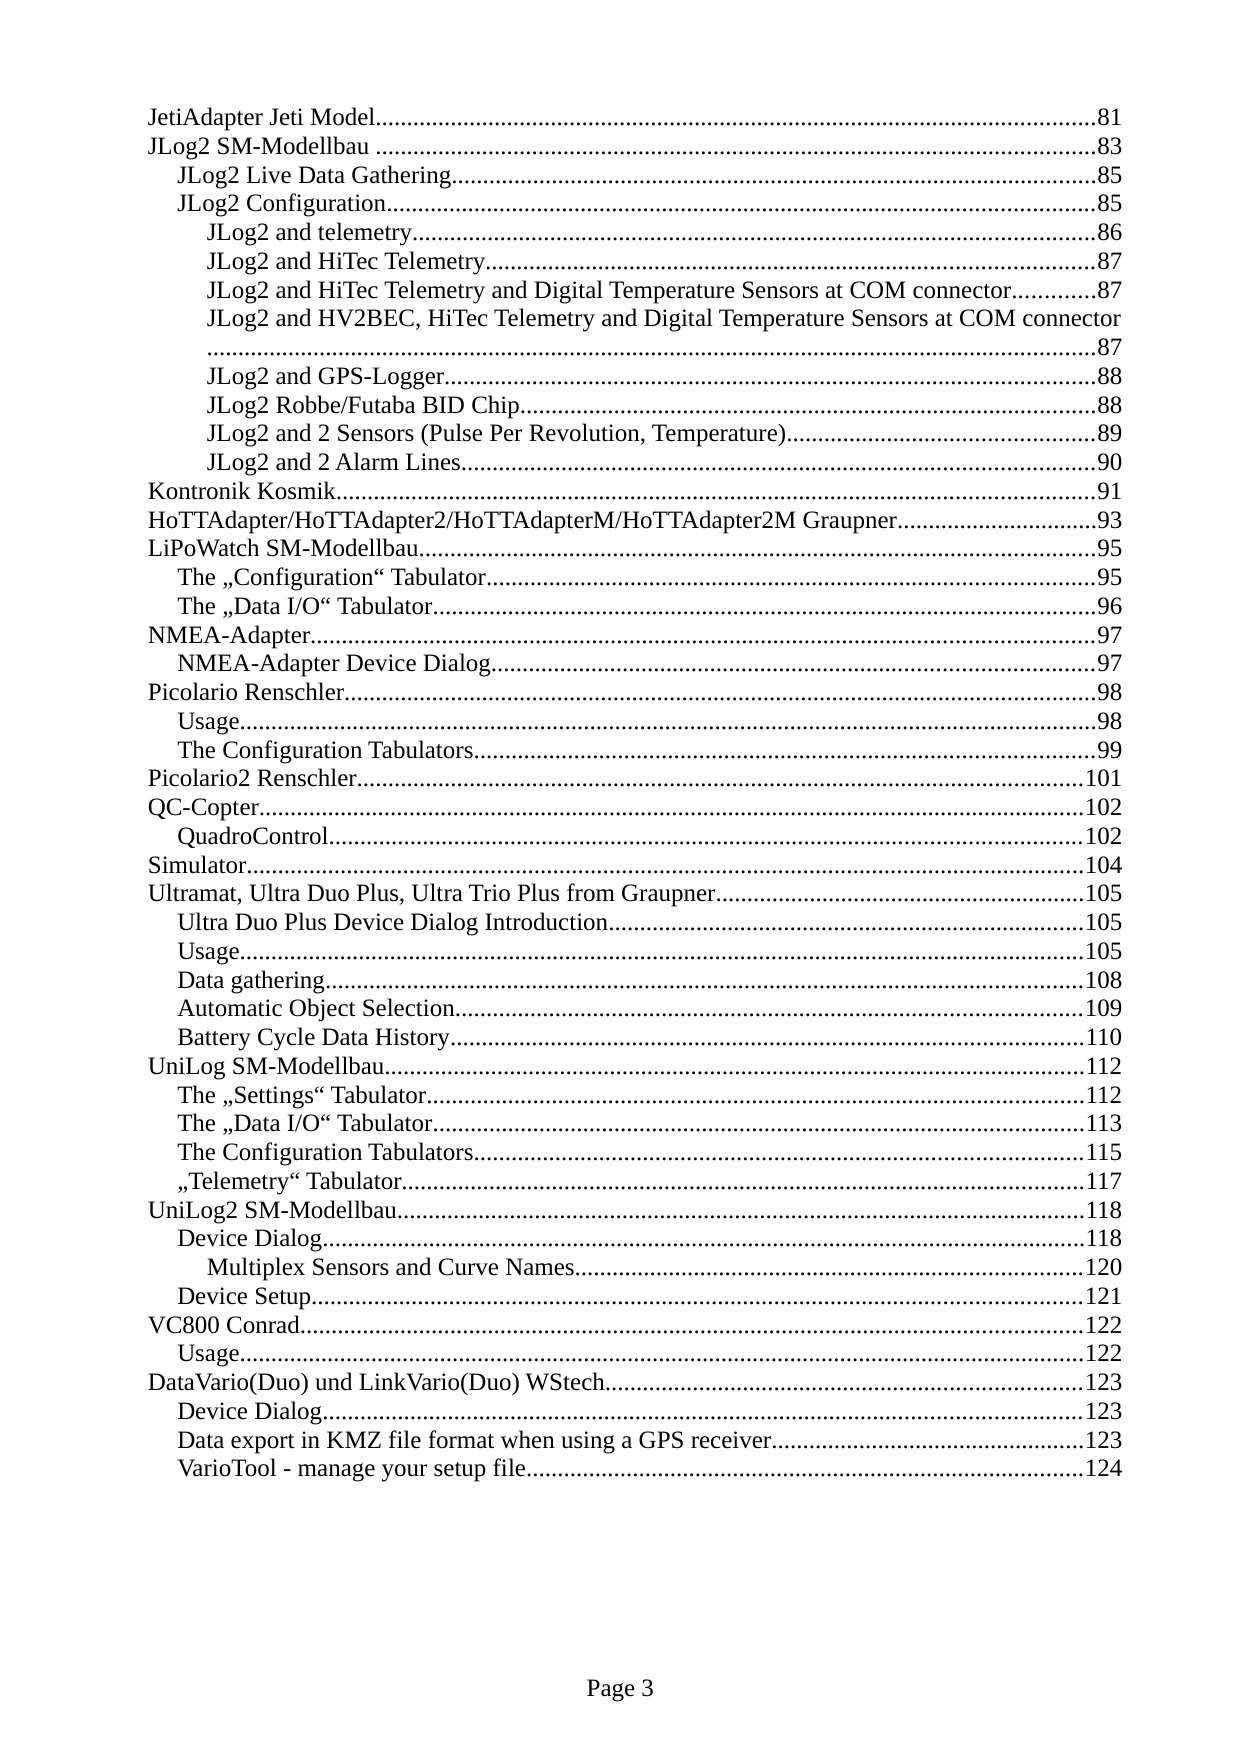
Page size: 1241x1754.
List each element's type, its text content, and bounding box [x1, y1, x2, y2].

text Data export in KMZ file format when using a GPS receiver 123 [177, 1425, 1122, 1453]
text UniLog SM-Modellbau 112 [148, 1051, 1122, 1080]
text JLog2 Live Data Gathering 85 [177, 160, 1122, 188]
text UniLog2 SM-Modellbau 118 [148, 1195, 1122, 1223]
text The „Data I/O“ Tabulator 96 [177, 591, 1122, 620]
text Kontronik Kosmik 91 [148, 476, 1122, 505]
text JLog2 and GPS-Logger 88 [207, 361, 1122, 390]
text Ultra Duo Plus Device Dialog Introduction 105 [177, 907, 1122, 936]
text Device Dialog 123 [177, 1396, 1122, 1425]
text Picolario Renschler 98 [148, 677, 1122, 706]
text Usage 105 [177, 936, 1122, 965]
text JLog2 and 2 Alarm Lines 90 [207, 447, 1122, 476]
text Simulator 104 [148, 850, 1122, 878]
text VarioTool - manage your setup file 124 [177, 1453, 1122, 1482]
text Usage 122 [177, 1338, 1122, 1367]
text QuadroControl 102 [177, 821, 1122, 850]
text JLog2 and 2 Sensors (Pulse Per Revolution, Temperature) 89 [207, 418, 1122, 447]
text JLog2 and HV2BEC, HiTec Telemetry and Digital Temperature Sensors at COM connector 87 [207, 303, 1122, 361]
text The Configuration Tabulators 115 [177, 1137, 1122, 1166]
text NMEA-Adapter 97 [148, 620, 1122, 648]
text Automatic Object Selection 109 [177, 993, 1122, 1022]
text Usage 98 [177, 706, 1122, 735]
text JLog2 and HiTec Telemetry 87 [207, 246, 1122, 275]
text The „Data I/O“ Tabulator 113 [177, 1108, 1122, 1137]
text VC800 Conrad 122 [148, 1310, 1122, 1338]
text QC-Copter 102 [148, 792, 1122, 821]
text JLog2 and telemetry 86 [207, 217, 1122, 246]
text „Telemetry“ Tabulator 117 [177, 1166, 1122, 1195]
text LiPoWatch SM-Modellbau 95 [148, 533, 1122, 562]
text JLog2 Robbe/Futaba BID Chip 88 [207, 390, 1122, 418]
text NMEA-Adapter Device Dialog 97 [177, 648, 1122, 677]
text JetiAdapter Jeti Model 81 [148, 102, 1122, 131]
text Picolario2 Renschler 101 [148, 763, 1122, 792]
text The „Configuration“ Tabulator 95 [177, 562, 1122, 591]
text The Configuration Tabulators 99 [177, 735, 1122, 763]
text JLog2 and HiTec Telemetry and Digital Temperature Sensors at COM connector 87 [207, 275, 1122, 303]
text Battery Cycle Data History 110 [177, 1022, 1122, 1051]
text JLog2 SM-Modellbau 83 [148, 131, 1122, 160]
text Data gathering 108 [177, 965, 1122, 993]
text JLog2 Configuration 85 [177, 188, 1122, 217]
text DataVario(Duo) und LinkVario(Duo) WStech 123 [148, 1367, 1122, 1396]
text Device Dialog 118 [177, 1223, 1122, 1252]
text Device Setup 121 [177, 1281, 1122, 1310]
text The „Settings“ Tabulator 112 [177, 1080, 1122, 1108]
text Multiplex Sensors and Curve Names 120 [207, 1252, 1122, 1281]
text Ultramat, Ultra Duo Plus, Ultra Trio Plus from Graupner 105 [148, 878, 1122, 907]
text HoTTAdapter/HoTTAdapter2/HoTTAdapterM/HoTTAdapter2M Graupner 93 [148, 505, 1122, 533]
